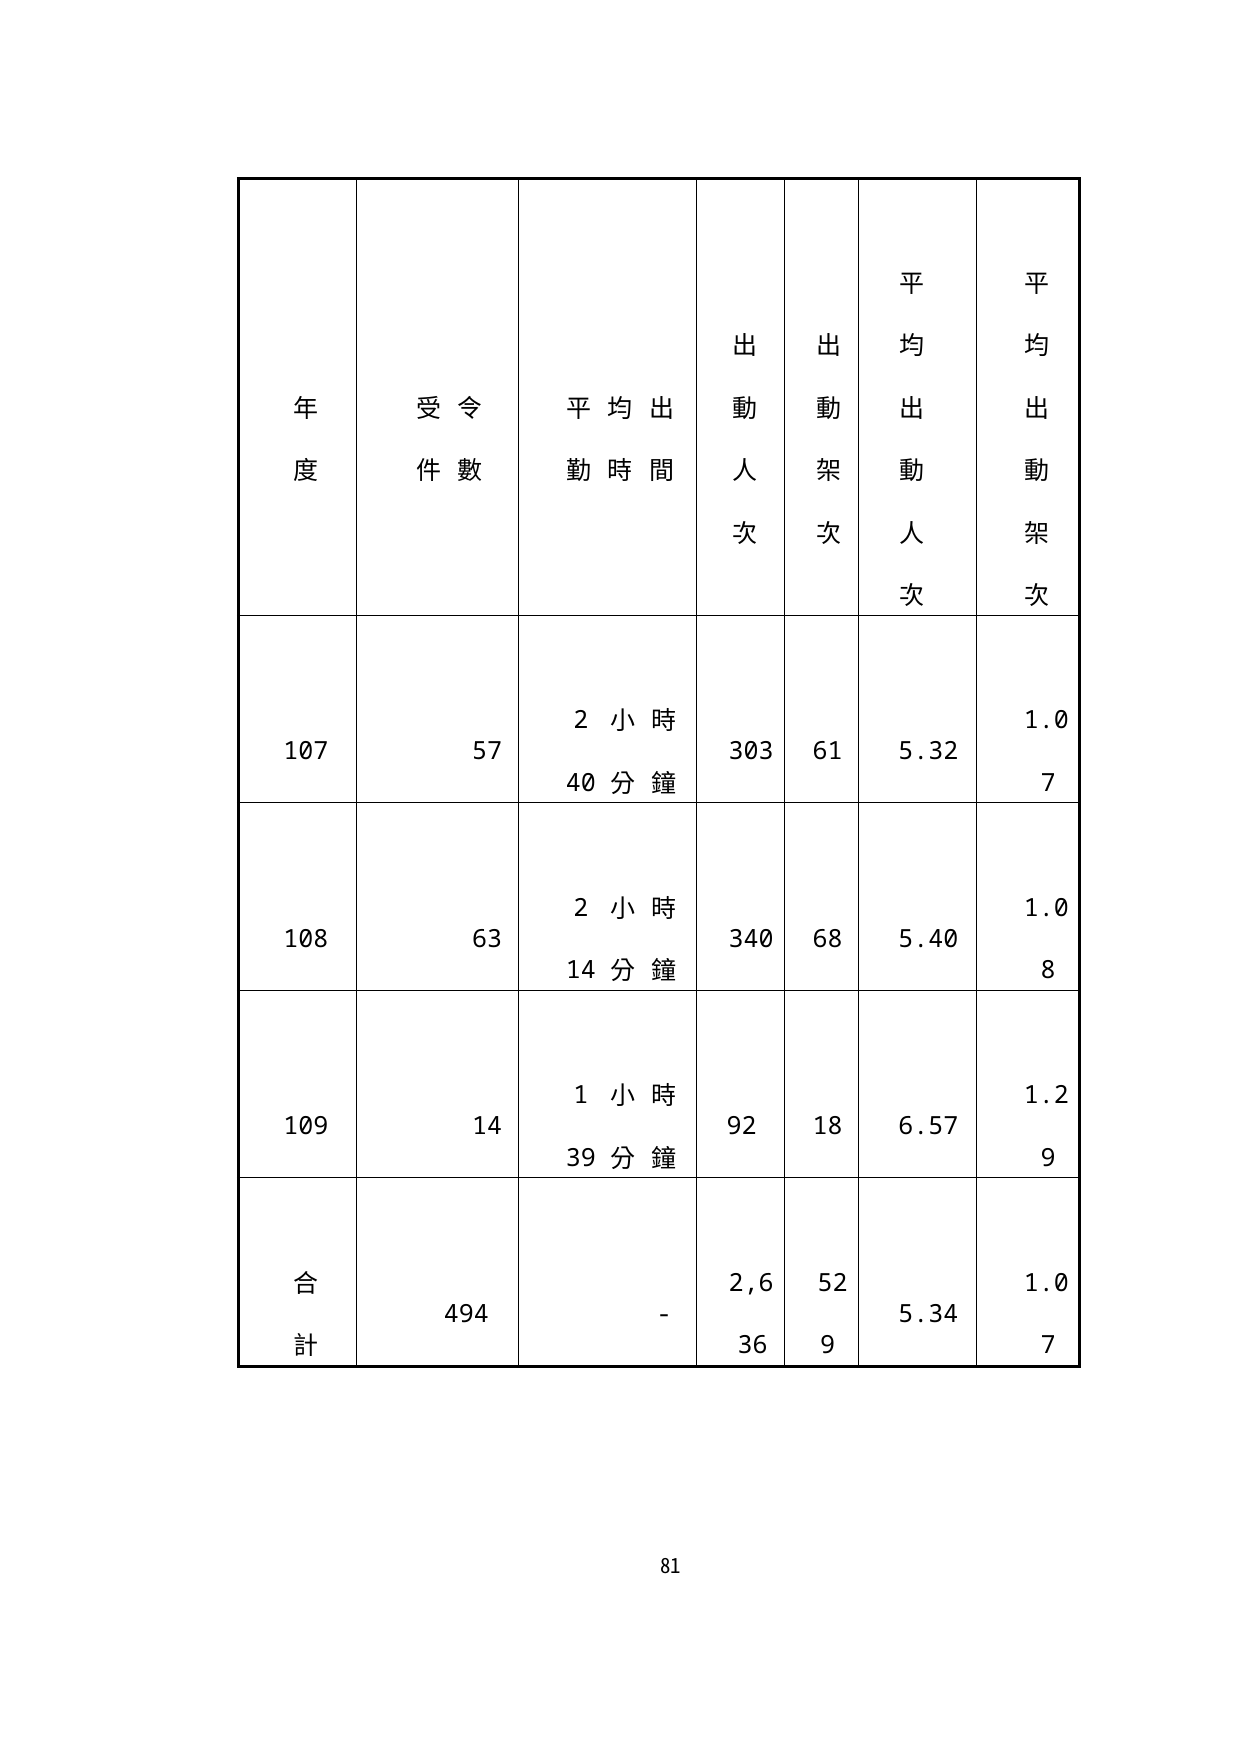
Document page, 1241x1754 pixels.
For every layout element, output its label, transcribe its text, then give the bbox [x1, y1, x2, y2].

table_cell 2小時40分鐘 [519, 616, 696, 802]
table_cell 529 [785, 1178, 858, 1365]
table_cell 340 [697, 803, 784, 990]
table_cell 2,636 [697, 1178, 784, 1365]
table_cell 61 [785, 616, 858, 802]
table_header 年度 [240, 180, 356, 615]
table_cell 108 [240, 803, 356, 990]
table_cell 1小時39分鐘 [519, 991, 696, 1177]
table_cell 1.07 [977, 616, 1078, 802]
table_cell 5.34 [859, 1178, 976, 1365]
table_cell 合計 [240, 1178, 356, 1365]
table_cell 1.29 [977, 991, 1078, 1177]
table_header 平均出動人次 [859, 180, 976, 615]
table_cell 109 [240, 991, 356, 1177]
table_header 平均出勤時間 [519, 180, 696, 615]
table_cell 303 [697, 616, 784, 802]
table_cell 494 [357, 1178, 518, 1365]
table_cell 5.32 [859, 616, 976, 802]
table_cell 14 [357, 991, 518, 1177]
table_cell 107 [240, 616, 356, 802]
table_header 平均出動架次 [977, 180, 1078, 615]
table_cell 1.08 [977, 803, 1078, 990]
table_cell 92 [697, 991, 784, 1177]
table_cell 57 [357, 616, 518, 802]
table_cell 18 [785, 991, 858, 1177]
table_cell 6.57 [859, 991, 976, 1177]
table_cell 2小時14分鐘 [519, 803, 696, 990]
table_cell - [519, 1178, 696, 1365]
table_cell 63 [357, 803, 518, 990]
table_header 出動架次 [785, 180, 858, 615]
table_cell 5.40 [859, 803, 976, 990]
table_cell 68 [785, 803, 858, 990]
table_header 出動人次 [697, 180, 784, 615]
table_header 受令件數 [357, 180, 518, 615]
table_cell 1.07 [977, 1178, 1078, 1365]
